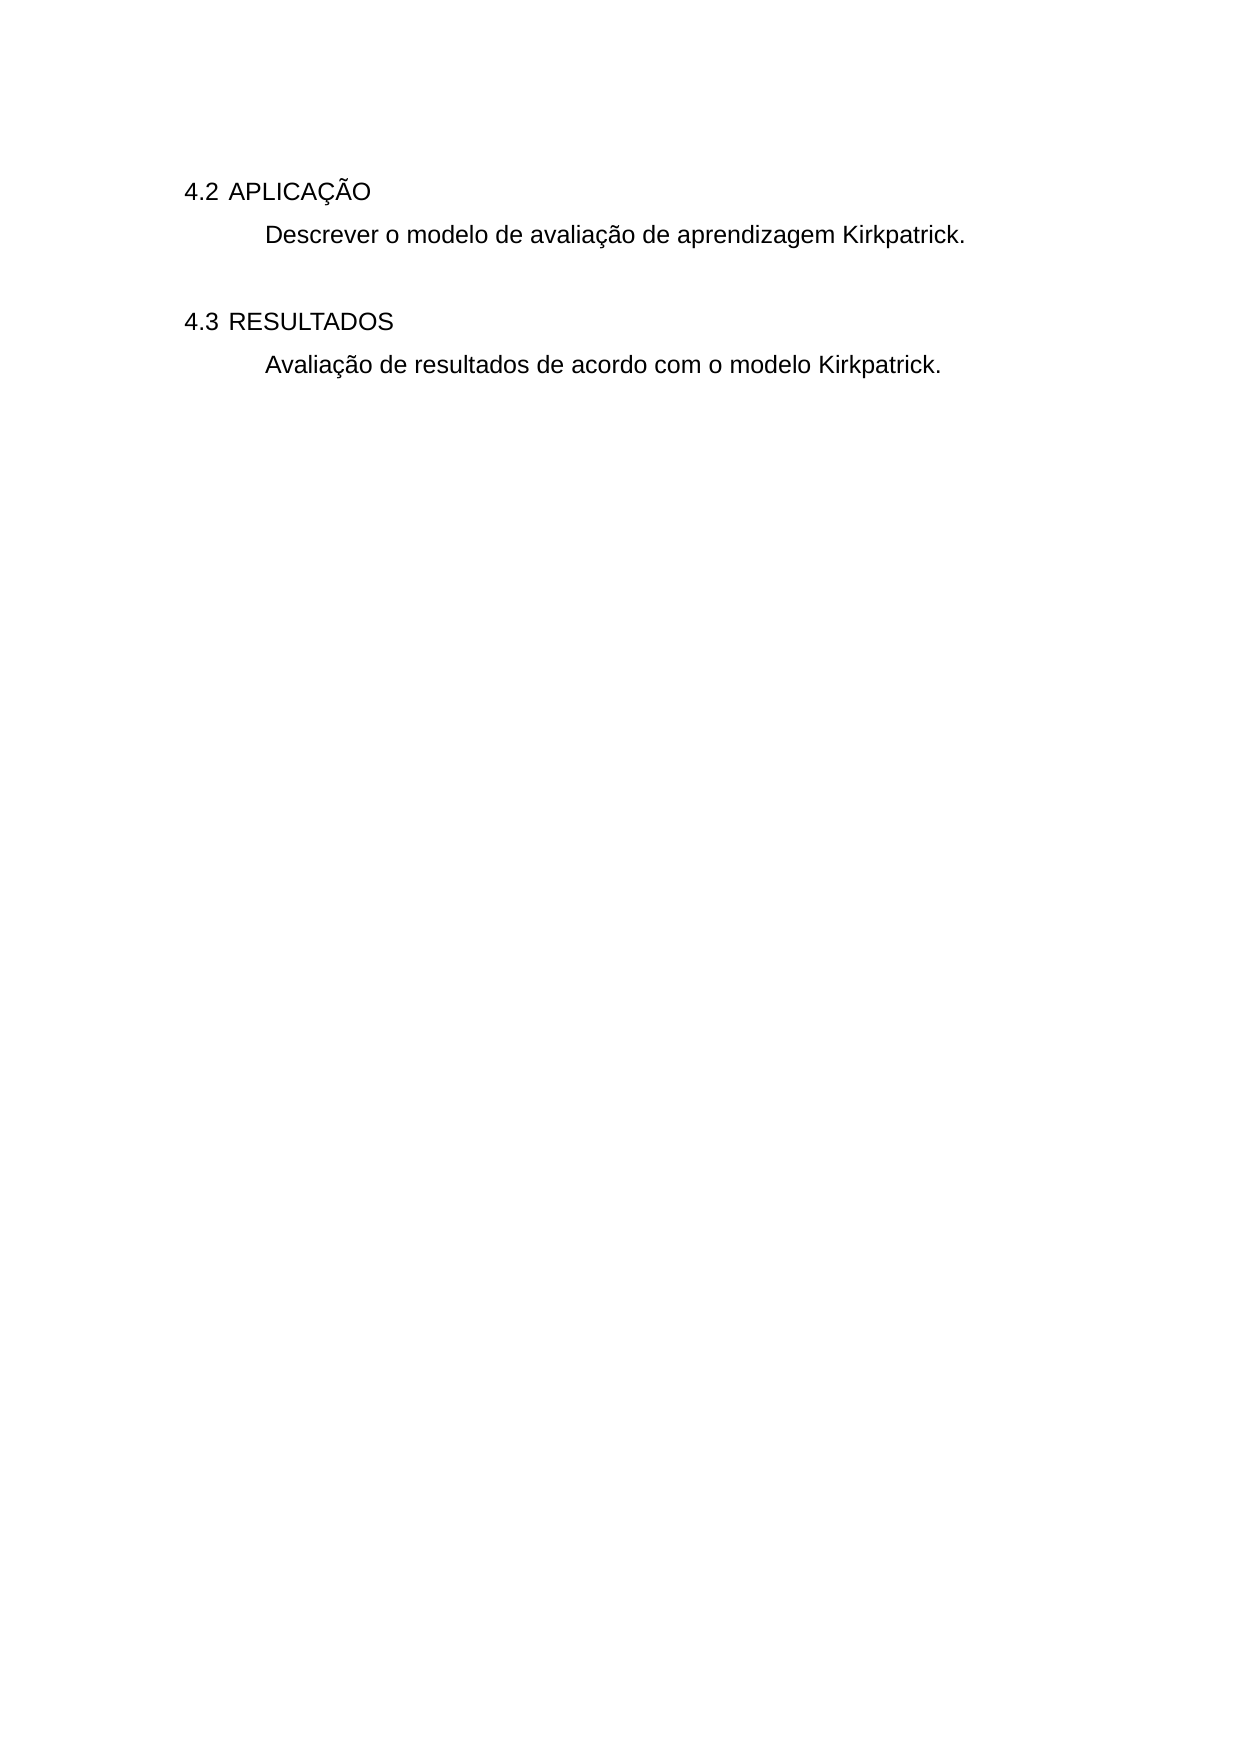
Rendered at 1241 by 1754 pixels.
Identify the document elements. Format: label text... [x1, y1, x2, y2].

subtitle Resultados [177, 307, 1122, 335]
subtitle Aplicação [177, 177, 1122, 206]
text Descrever o modelo de avaliação de aprendizagem Kirkpatrick. [177, 220, 1122, 249]
text Avaliação de resultados de acordo com o modelo Kirkpatrick. [177, 350, 1122, 378]
